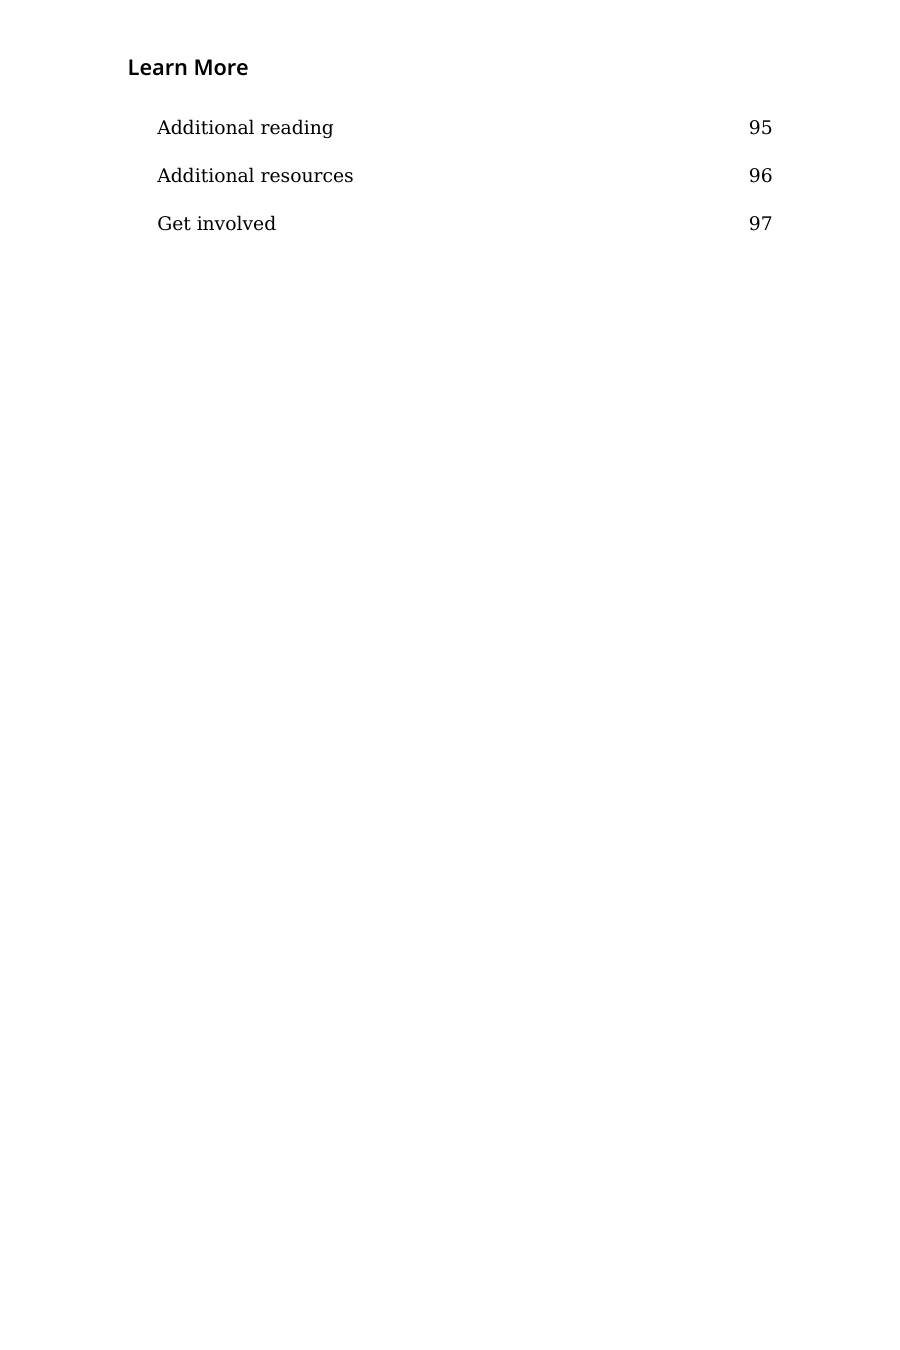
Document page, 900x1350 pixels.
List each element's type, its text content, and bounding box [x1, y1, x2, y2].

text Additional resources 96 [157, 165, 772, 187]
text Learn More [127, 52, 772, 114]
text Additional reading 95 [157, 117, 772, 139]
text Get involved 97 [157, 213, 772, 235]
